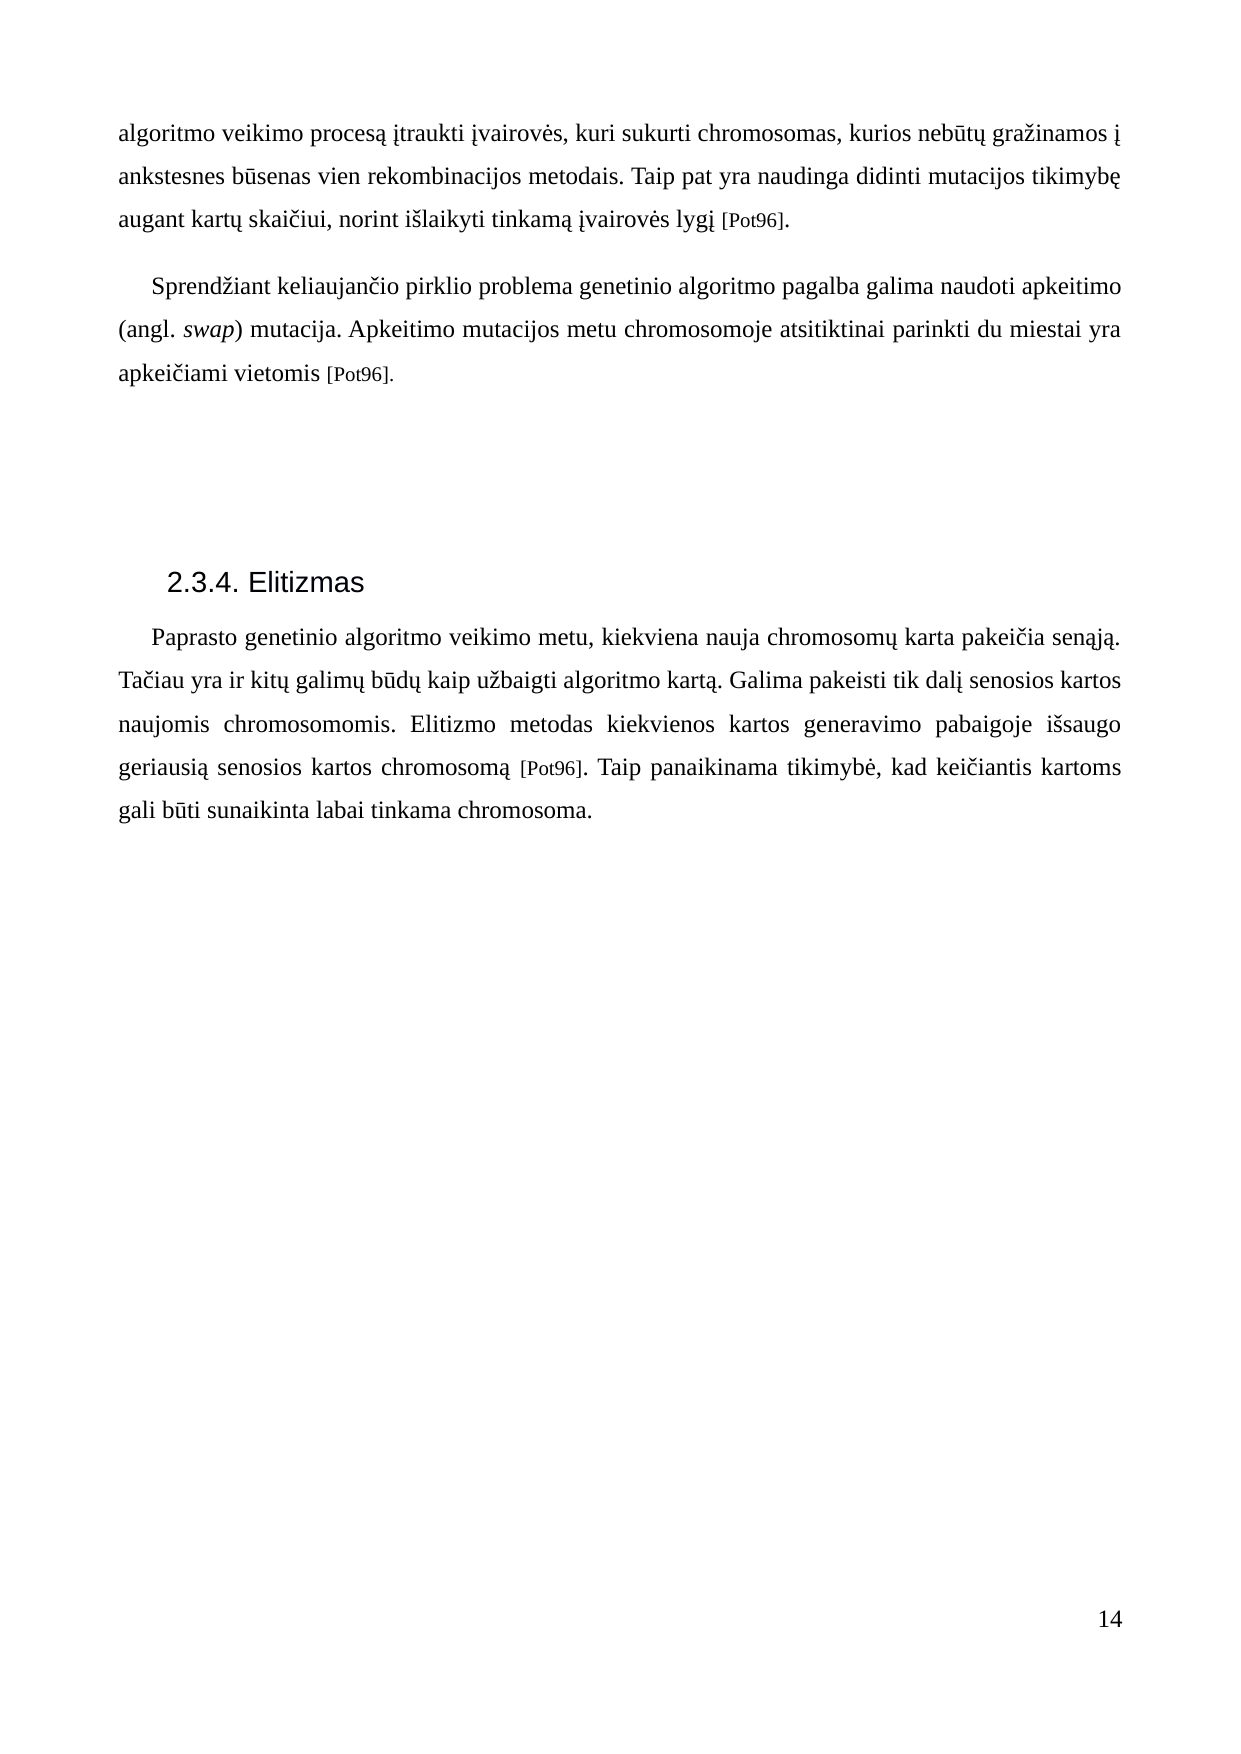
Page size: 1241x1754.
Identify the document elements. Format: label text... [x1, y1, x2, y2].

text Paprasto genetinio algoritmo veikimo metu, kiekviena nauja chromosomų karta pakeičia senąją. Tačiau yra ir kitų galimų būdų kaip užbaigti algoritmo kartą. Galima pakeisti tik dalį senosios kartos naujomis chromosomomis. Elitizmo metodas kiekvienos kartos generavimo pabaigoje išsaugo geriausią senosios kartos chromosomą [Pot96]. Taip panaikinama tikimybė, kad keičiantis kartoms gali būti sunaikinta labai tinkama chromosoma. [118, 622, 1122, 824]
text algoritmo veikimo procesą įtraukti įvairovės, kuri sukurti chromosomas, kurios nebūtų gražinamos į ankstesnes būsenas vien rekombinacijos metodais. Taip pat yra naudinga didinti mutacijos tikimybę augant kartų skaičiui, norint išlaikyti tinkamą įvairovės lygį [Pot96]. [118, 118, 1122, 233]
text Sprendžiant keliaujančio pirklio problema genetinio algoritmo pagalba galima naudoti apkeitimo (angl. swap) mutacija. Apkeitimo mutacijos metu chromosomoje atsitiktinai parinkti du miestai yra apkeičiami vietomis [Pot96]. [118, 271, 1122, 386]
subtitle Elitizmas [118, 565, 1122, 598]
